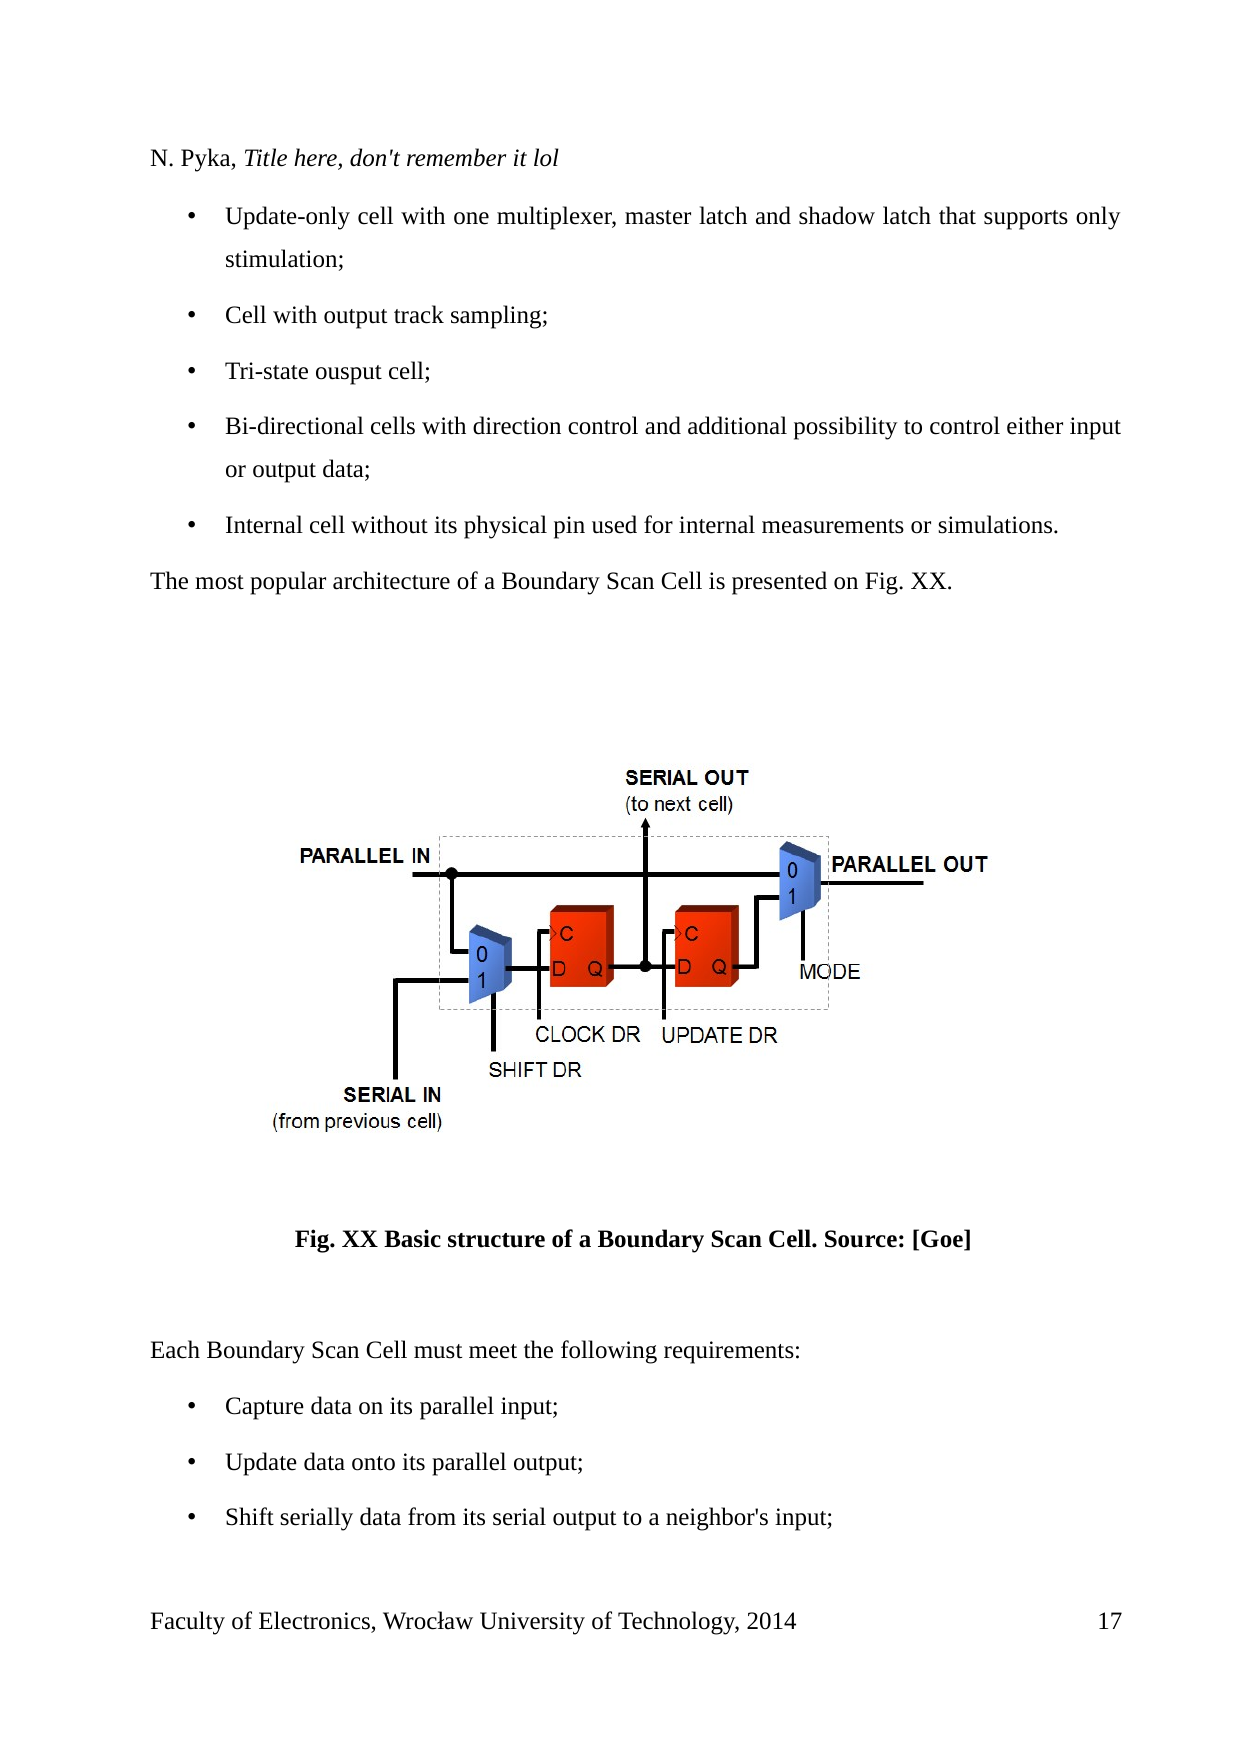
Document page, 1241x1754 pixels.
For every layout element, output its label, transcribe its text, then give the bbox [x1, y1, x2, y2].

list Cell with output track sampling; [187, 300, 1122, 329]
list Shift serially data from its serial output to a neighbor's input; [187, 1502, 1122, 1531]
list Bi-directional cells with direction control and additional possibility to control either input or output data; [187, 411, 1122, 483]
list Capture data on its parallel input; [187, 1391, 1122, 1420]
list Internal cell without its physical pin used for internal measurements or simulations. [187, 510, 1122, 539]
list Update data onto its parallel output; [187, 1447, 1122, 1475]
text The most popular architecture of a Boundary Scan Cell is presented on Fig. XX. [150, 566, 1122, 594]
text Fig. XX Basic structure of a Boundary Scan Cell. Source: [Goe] [150, 1224, 1122, 1253]
text Each Boundary Scan Cell must meet the following requirements: [150, 1335, 1122, 1364]
picture [250, 747, 1006, 1154]
list Update-only cell with one multiplexer, master latch and shadow latch that supports only stimulation; [187, 201, 1122, 273]
list Tri-state ousput cell; [187, 356, 1122, 384]
